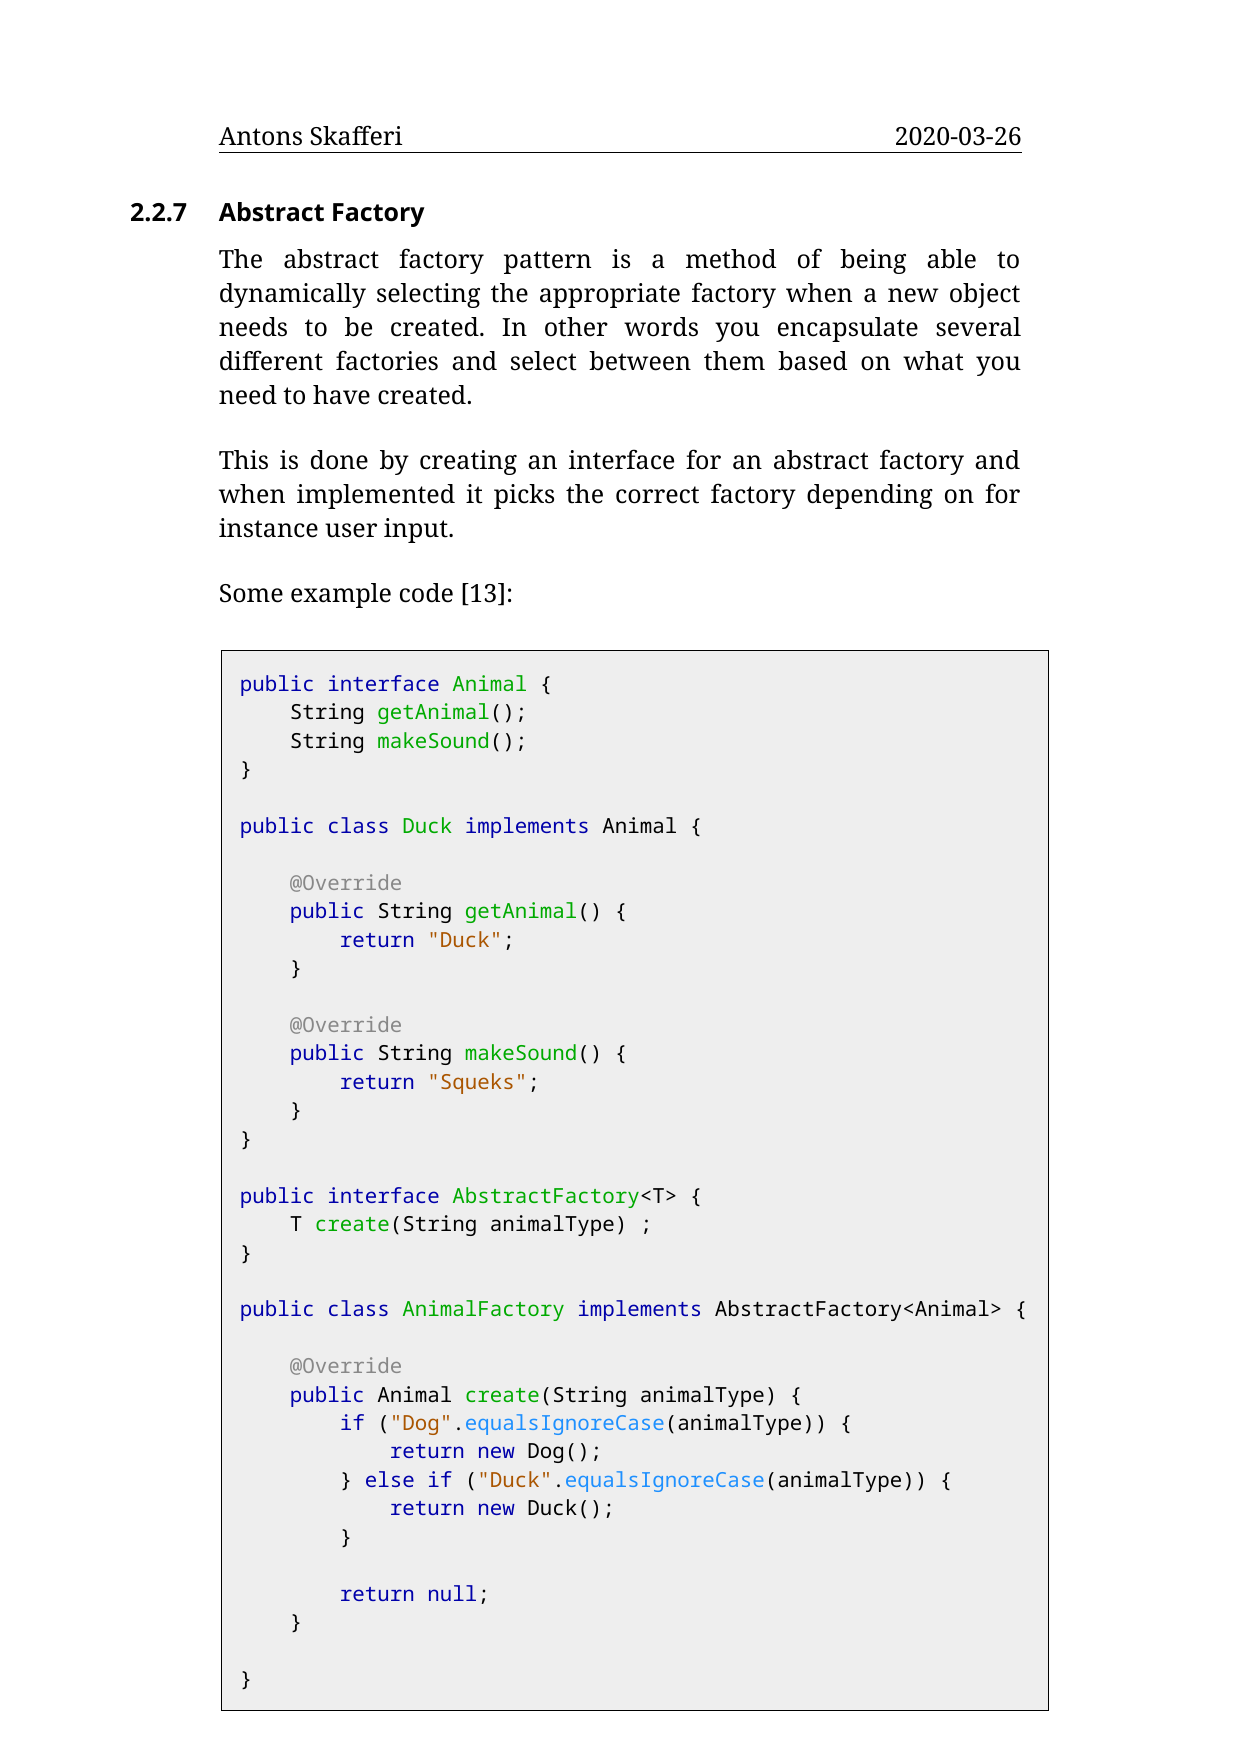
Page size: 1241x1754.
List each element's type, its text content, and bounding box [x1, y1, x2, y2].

text This is done by creating an interface for an abstract factory and when implemented it picks the correct factory depending on for instance user input. [218, 442, 1022, 544]
subtitle Abstract Factory [130, 194, 1022, 228]
text The abstract factory pattern is a method of being able to dynamically selecting the appropriate factory when a new object needs to be created. In other words you encapsulate several different factories and select between them based on what you need to have created. [218, 241, 1022, 412]
text Some example code [13]: [218, 575, 1022, 609]
